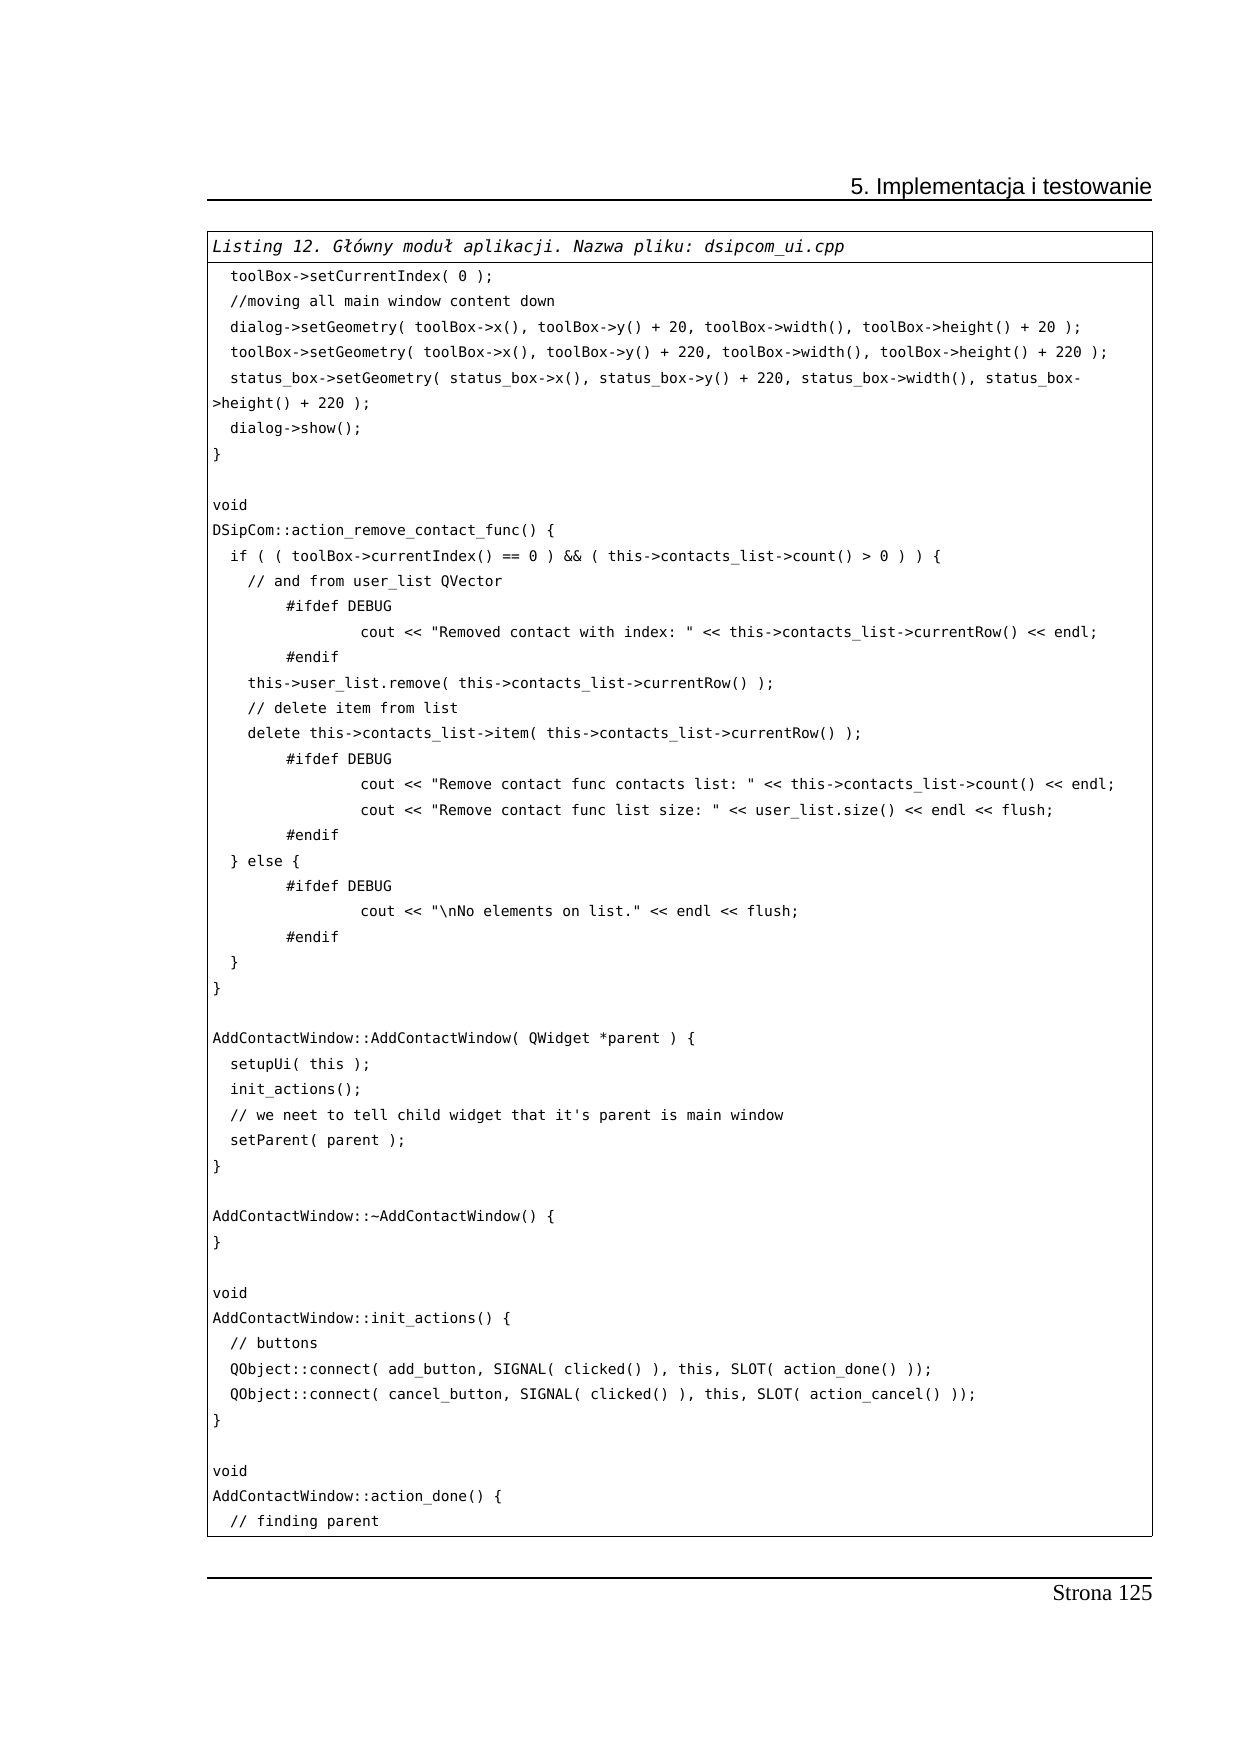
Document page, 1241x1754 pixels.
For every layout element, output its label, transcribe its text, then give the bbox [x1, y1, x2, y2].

table_cell toolBox->setCurrentIndex( 0 ); //moving all main window content down dialog->setGeometry( toolBox->x(), toolBox->y() + 20, toolBox->width(), toolBox->height() + 20 ); toolBox->setGeometry( toolBox->x(), toolBox->y() + 220, toolBox->width(), toolBox->height() + 220 ); status_box->setGeometry( status_box->x(), status_box->y() + 220, status_box->width(), status_box->height() + 220 ); dialog->show(); } void DSipCom::action_remove_contact_func() { if ( ( toolBox->currentIndex() == 0 ) && ( this->contacts_list->count() > 0 ) ) { // and from user_list QVector #ifdef DEBUG cout << "Removed contact with index: " << this->contacts_list->currentRow() << endl; #endif this->user_list.remove( this->contacts_list->currentRow() ); // delete item from list delete this->contacts_list->item( this->contacts_list->currentRow() ); #ifdef DEBUG cout << "Remove contact func contacts list: " << this->contacts_list->count() << endl; cout << "Remove contact func list size: " << user_list.size() << endl << flush; #endif } else { #ifdef DEBUG cout << "\nNo elements on list." << endl << flush; #endif } } AddContactWindow::AddContactWindow( QWidget *parent ) { setupUi( this ); init_actions(); // we neet to tell child widget that it's parent is main window setParent( parent ); } AddContactWindow::~AddContactWindow() { } void AddContactWindow::init_actions() { // buttons QObject::connect( add_button, SIGNAL( clicked() ), this, SLOT( action_done() )); QObject::connect( cancel_button, SIGNAL( clicked() ), this, SLOT( action_cancel() )); } void AddContactWindow::action_done() { // finding parent [208, 263, 1152, 1536]
table_header Listing 12. Główny moduł aplikacji. Nazwa pliku: dsipcom_ui.cpp [208, 232, 1152, 262]
